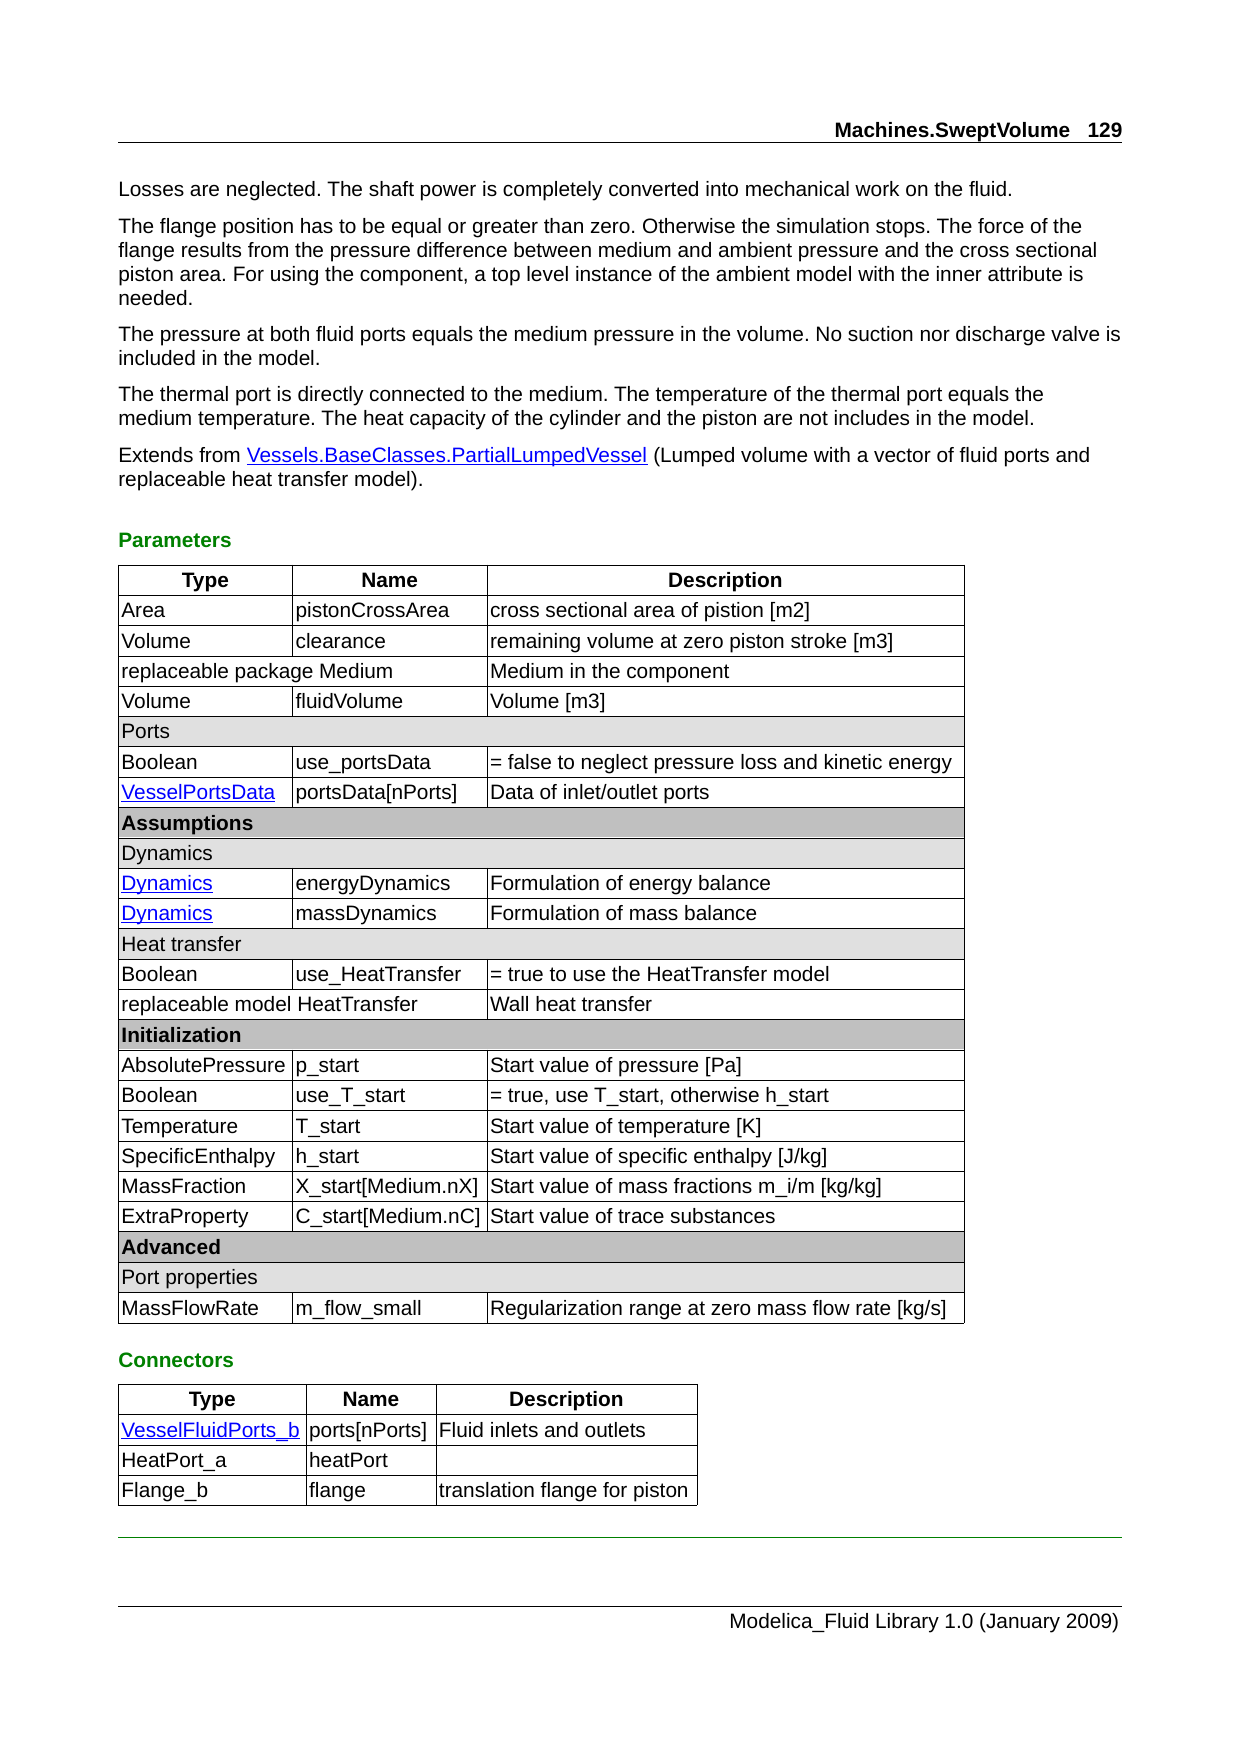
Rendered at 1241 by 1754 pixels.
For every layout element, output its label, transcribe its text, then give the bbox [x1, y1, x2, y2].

subtitle Parameters [118, 528, 1122, 552]
table_cell Data of inlet/outlet ports [488, 778, 964, 807]
table_cell Volume [m3] [488, 687, 964, 716]
table_cell ExtraProperty [119, 1202, 292, 1231]
table_cell Start value of temperature [K] [488, 1111, 964, 1141]
text The thermal port is directly connected to the medium. The temperature of the thermal port equals the medium temperature. The heat capacity of the cylinder and the piston are not includes in the model. [118, 382, 1122, 430]
table_cell pistonCrossArea [293, 596, 487, 625]
table_cell Start value of mass fractions m_i/m [kg/kg] [488, 1172, 964, 1201]
table_cell translation flange for piston [437, 1476, 697, 1505]
table_cell energyDynamics [293, 869, 487, 898]
table_cell cross sectional area of pistion [m2] [488, 596, 964, 625]
table_cell = true to use the HeatTransfer model [488, 960, 964, 989]
table_cell Advanced [119, 1232, 964, 1262]
table_cell MassFlowRate [119, 1293, 292, 1322]
text Extends from Vessels.BaseClasses.PartialLumpedVessel (Lumped volume with a vector of fluid ports and replaceable heat transfer model). [118, 443, 1122, 491]
table_cell use_HeatTransfer [293, 960, 487, 989]
text The pressure at both fluid ports equals the medium pressure in the volume. No suction nor discharge valve is included in the model. [118, 322, 1122, 370]
table_cell fluidVolume [293, 687, 487, 716]
table_cell Ports [119, 717, 964, 746]
table_cell Flange_b [119, 1476, 306, 1505]
table_cell Boolean [119, 747, 292, 777]
table_cell T_start [293, 1111, 487, 1141]
table_header Name [307, 1385, 436, 1414]
table_cell VesselPortsData [119, 778, 292, 807]
table_cell Boolean [119, 1081, 292, 1110]
table_header Type [119, 566, 292, 595]
table_cell portsData[nPorts] [293, 778, 487, 807]
table_header Type [119, 1385, 306, 1414]
table_cell Initialization [119, 1020, 964, 1049]
table_header Name [293, 566, 487, 595]
table_cell Fluid inlets and outlets [437, 1415, 697, 1444]
table_cell Medium in the component [488, 657, 964, 686]
table_cell Formulation of energy balance [488, 869, 964, 898]
table_cell Volume [119, 626, 292, 656]
table_cell Volume [119, 687, 292, 716]
table_cell flange [307, 1476, 436, 1505]
text Losses are neglected. The shaft power is completely converted into mechanical work on the fluid. [118, 177, 1122, 201]
table_cell heatPort [307, 1446, 436, 1475]
table_cell MassFraction [119, 1172, 292, 1201]
table_cell AbsolutePressure [119, 1051, 292, 1080]
table_header Description [488, 566, 964, 595]
table_cell Assumptions [119, 808, 964, 837]
table_cell replaceable model HeatTransfer [119, 990, 487, 1019]
table_cell m_flow_small [293, 1293, 487, 1322]
table_cell Wall heat transfer [488, 990, 964, 1019]
table_cell Boolean [119, 960, 292, 989]
table_cell replaceable package Medium [119, 657, 487, 686]
table_cell clearance [293, 626, 487, 656]
table_cell [437, 1446, 697, 1475]
table_cell Temperature [119, 1111, 292, 1141]
table_cell Start value of pressure [Pa] [488, 1051, 964, 1080]
table_cell SpecificEnthalpy [119, 1142, 292, 1171]
table_cell Heat transfer [119, 929, 964, 959]
table_cell ports[nPorts] [307, 1415, 436, 1444]
table_cell VesselFluidPorts_b [119, 1415, 306, 1444]
table_cell p_start [293, 1051, 487, 1080]
subtitle Connectors [118, 1347, 1122, 1371]
text The flange position has to be equal or greater than zero. Otherwise the simulation stops. The force of the flange results from the pressure difference between medium and ambient pressure and the cross sectional piston area. For using the component, a top level instance of the ambient model with the inner attribute is needed. [118, 213, 1122, 309]
table_cell = false to neglect pressure loss and kinetic energy [488, 747, 964, 777]
table_cell = true, use T_start, otherwise h_start [488, 1081, 964, 1110]
table_cell use_portsData [293, 747, 487, 777]
table_cell Start value of trace substances [488, 1202, 964, 1231]
table_cell Dynamics [119, 869, 292, 898]
table_header Description [437, 1385, 697, 1414]
table_cell Dynamics [119, 899, 292, 928]
table_cell Formulation of mass balance [488, 899, 964, 928]
table_cell massDynamics [293, 899, 487, 928]
table_cell use_T_start [293, 1081, 487, 1110]
table_cell h_start [293, 1142, 487, 1171]
table_cell Port properties [119, 1263, 964, 1292]
table_cell HeatPort_a [119, 1446, 306, 1475]
table_cell Start value of specific enthalpy [J/kg] [488, 1142, 964, 1171]
table_cell X_start[Medium.nX] [293, 1172, 487, 1201]
table_cell remaining volume at zero piston stroke [m3] [488, 626, 964, 656]
table_cell Dynamics [119, 839, 964, 868]
table_cell Area [119, 596, 292, 625]
table_cell C_start[Medium.nC] [293, 1202, 487, 1231]
table_cell Regularization range at zero mass flow rate [kg/s] [488, 1293, 964, 1322]
